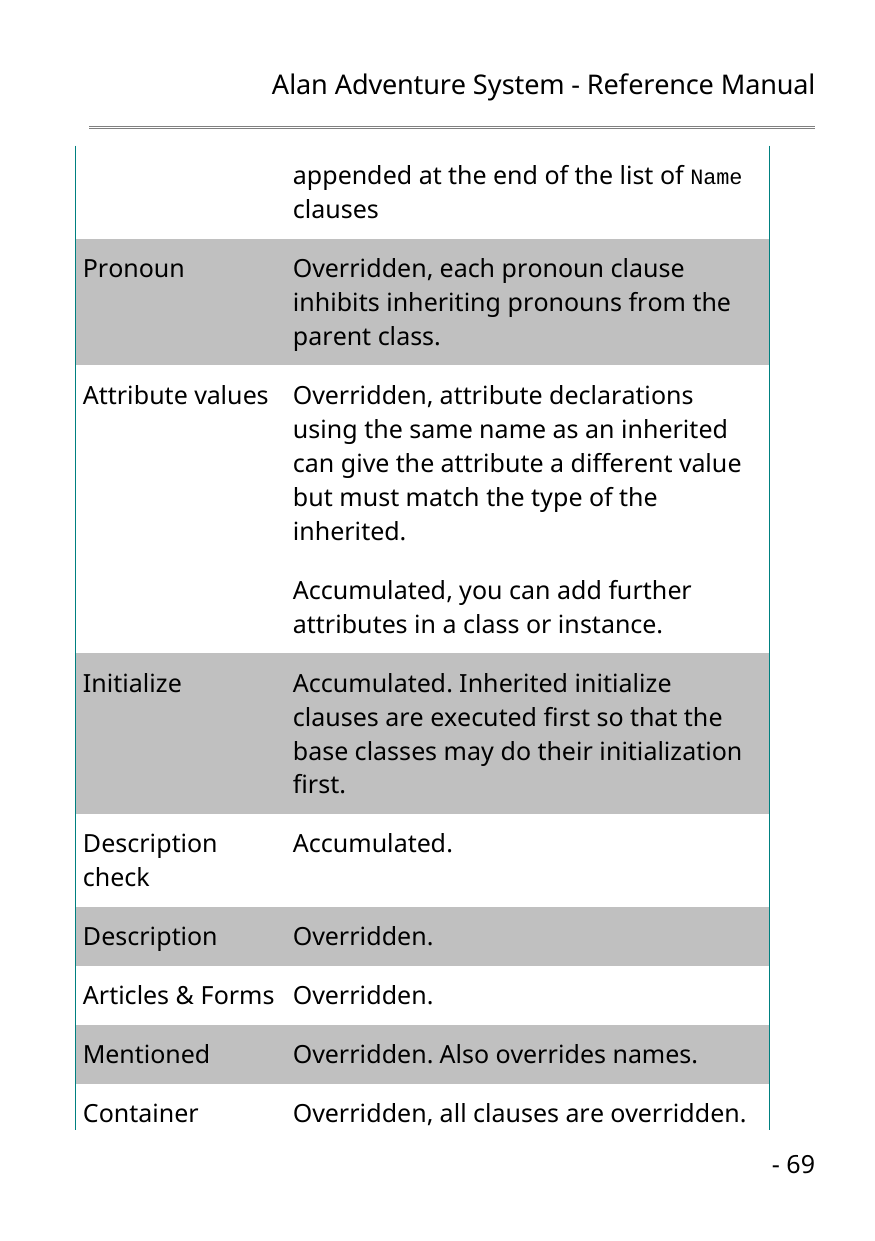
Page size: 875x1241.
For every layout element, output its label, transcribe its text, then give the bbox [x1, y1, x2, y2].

table_cell Description [76, 907, 285, 966]
table_cell Overridden. [285, 966, 769, 1025]
table_cell Overridden, each pronoun clause inhibits inheriting pronouns from the parent class. [285, 239, 769, 365]
table_cell Overridden. Also overrides names. [285, 1025, 769, 1084]
table_cell [76, 146, 285, 238]
table_cell Articles & Forms [76, 966, 285, 1025]
table_cell Overridden, attribute declarations using the same name as an inherited can give the attribute a different value but must match the type of the inherited. Accumulated, you can add further attributes in a class or instance. [285, 365, 769, 653]
table_cell Attribute values [76, 365, 285, 653]
table_cell Accumulated. Inherited initialize clauses are executed first so that the base classes may do their initialization first. [285, 653, 769, 814]
table_cell Pronoun [76, 239, 285, 365]
table_cell Container [76, 1084, 285, 1130]
table_cell Overridden, all clauses are overridden. [285, 1084, 769, 1130]
table_cell Overridden. [285, 907, 769, 966]
table_cell appended at the end of the list of Name clauses [285, 146, 769, 238]
table_cell Description check [76, 814, 285, 907]
table_cell Mentioned [76, 1025, 285, 1084]
table_cell Initialize [76, 653, 285, 814]
table_cell Accumulated. [285, 814, 769, 907]
